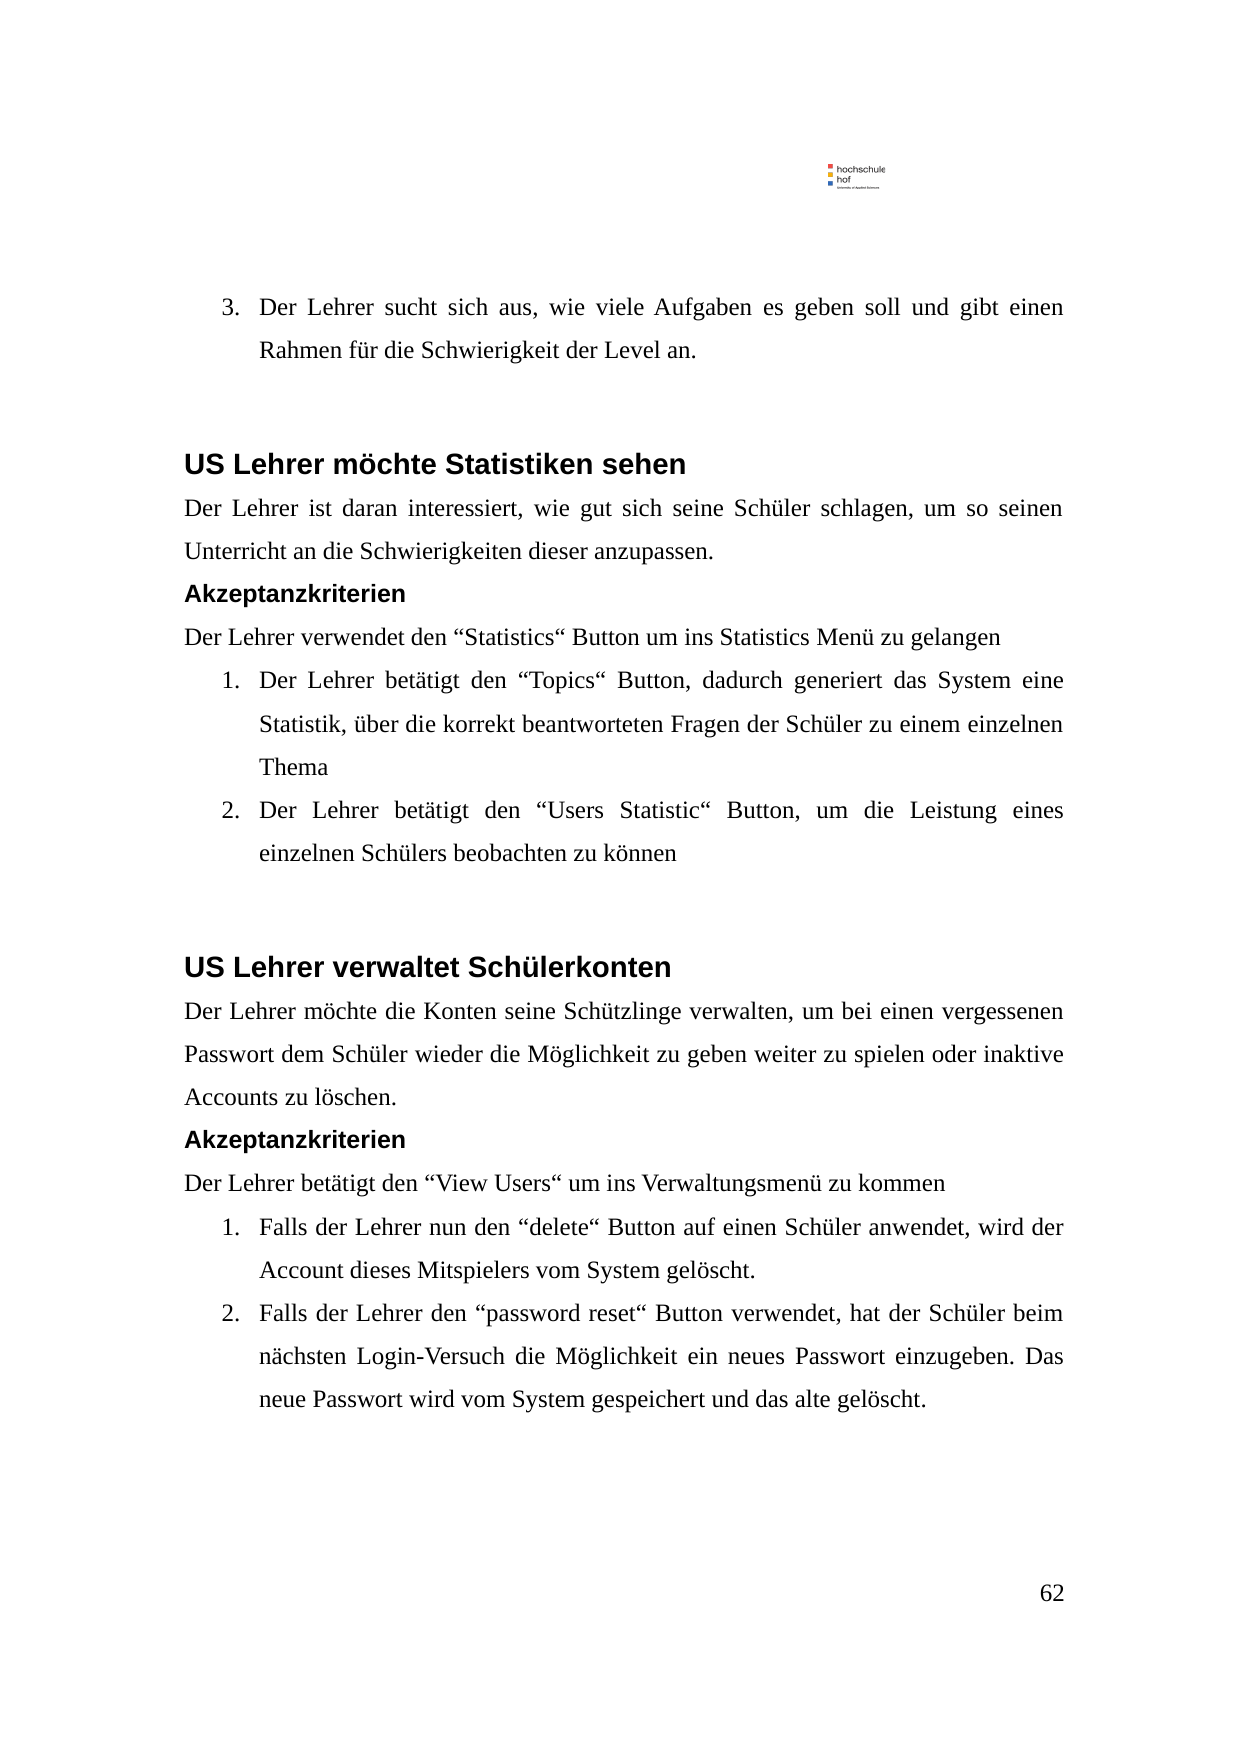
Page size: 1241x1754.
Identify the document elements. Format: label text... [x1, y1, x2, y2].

subtitle US Lehrer verwaltet Schülerkonten [184, 950, 1064, 983]
list Der Lehrer betätigt den “Topics“ Button, dadurch generiert das System eine Statistik, über die korrekt beantworteten Fragen der Schüler zu einem einzelnen Thema [221, 666, 1064, 781]
list Der Lehrer betätigt den “Users Statistic“ Button, um die Leistung eines einzelnen Schülers beobachten zu können [221, 795, 1064, 867]
picture [828, 164, 886, 189]
list Falls der Lehrer nun den “delete“ Button auf einen Schüler anwendet, wird der Account dieses Mitspielers vom System gelöscht. [221, 1212, 1064, 1283]
text Der Lehrer möchte die Konten seine Schützlinge verwalten, um bei einen vergessenen Passwort dem Schüler wieder die Möglichkeit zu geben weiter zu spielen oder inaktive Accounts zu löschen. [184, 996, 1064, 1111]
subtitle US Lehrer möchte Statistiken sehen [184, 447, 1064, 481]
list Der Lehrer sucht sich aus, wie viele Aufgaben es geben soll und gibt einen Rahmen für die Schwierigkeit der Level an. [221, 292, 1064, 364]
text Akzeptanzkriterien [184, 579, 1064, 608]
text Der Lehrer verwendet den “Statistics“ Button um ins Statistics Menü zu gelangen [184, 622, 1064, 651]
list Falls der Lehrer den “password reset“ Button verwendet, hat der Schüler beim nächsten Login-Versuch die Möglichkeit ein neues Passwort einzugeben. Das neue Passwort wird vom System gespeichert und das alte gelöscht. [221, 1298, 1064, 1413]
text Der Lehrer ist daran interessiert, wie gut sich seine Schüler schlagen, um so seinen Unterricht an die Schwierigkeiten dieser anzupassen. [184, 493, 1064, 565]
text Akzeptanzkriterien [184, 1125, 1064, 1154]
text Der Lehrer betätigt den “View Users“ um ins Verwaltungsmenü zu kommen [184, 1168, 1064, 1197]
